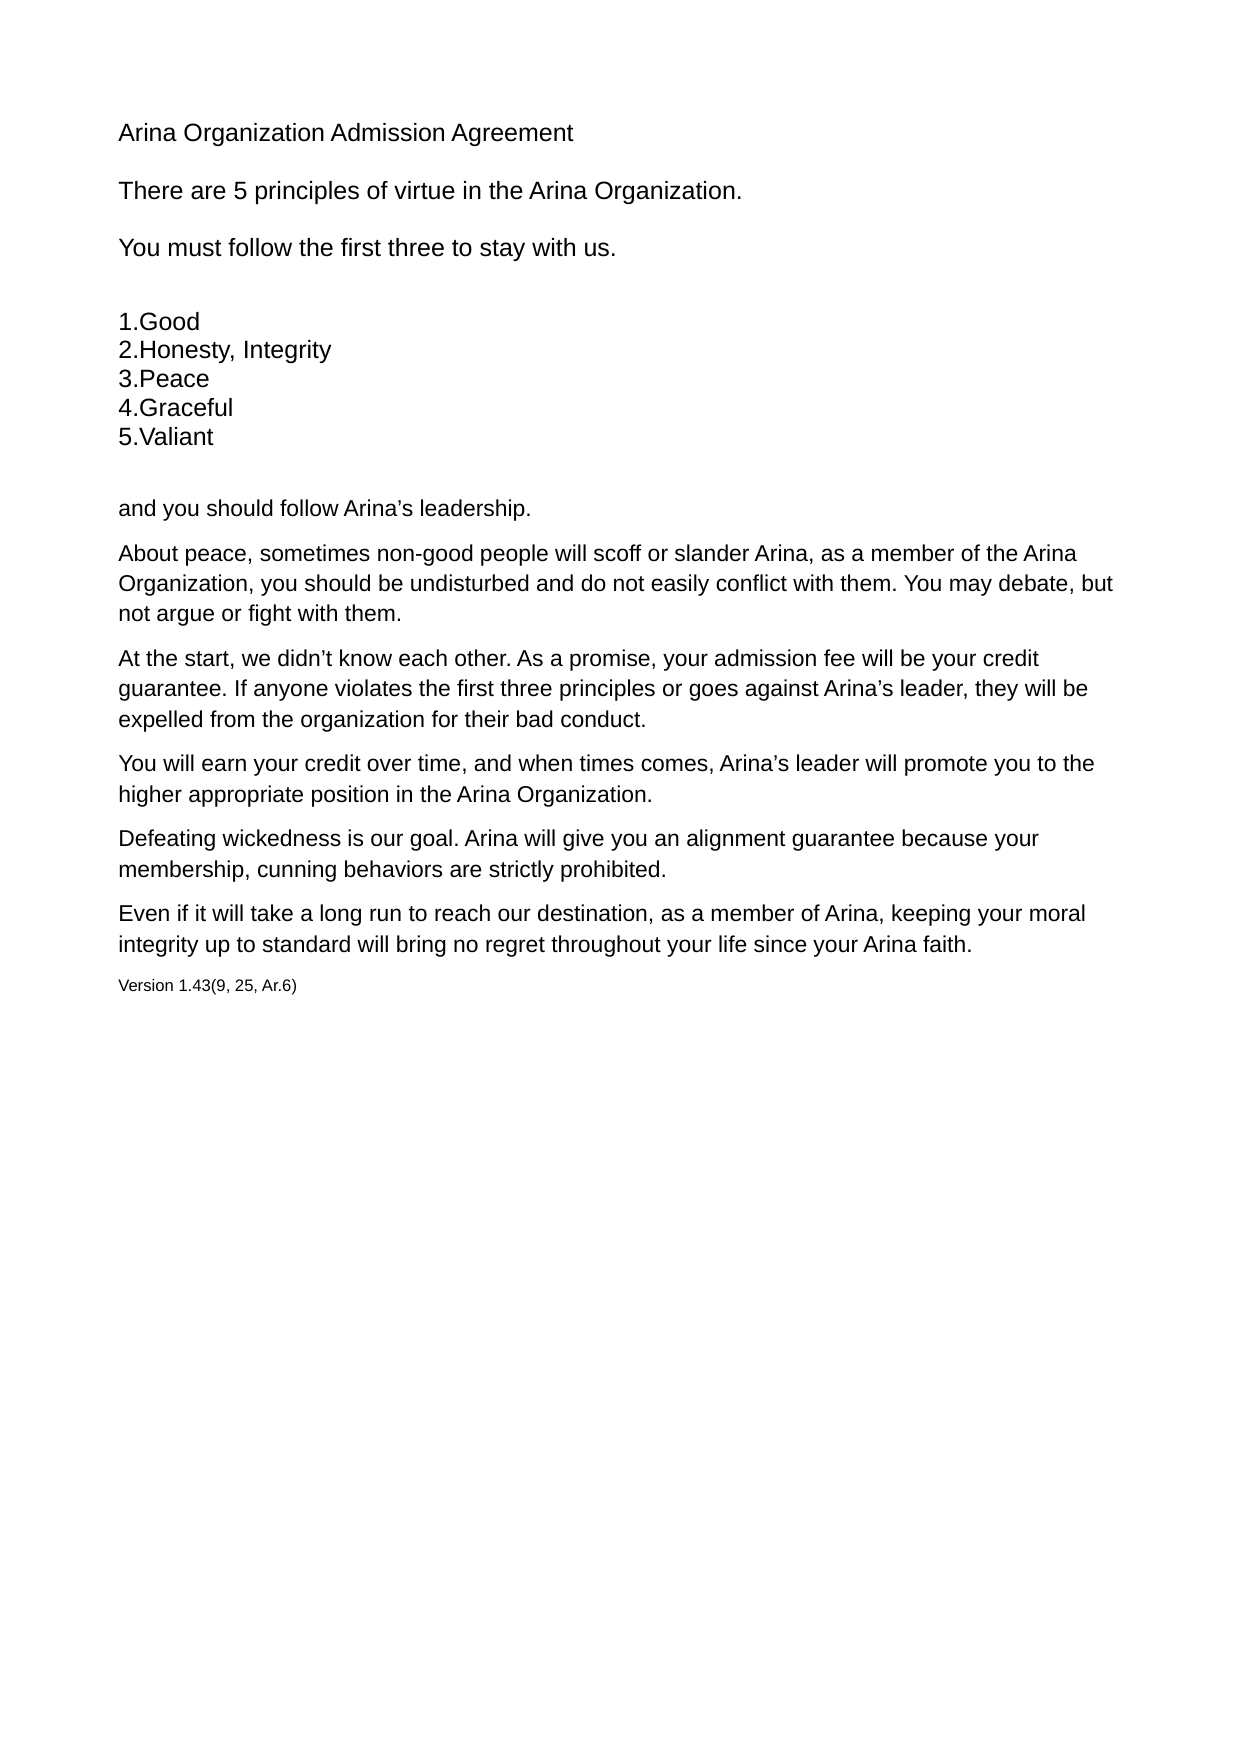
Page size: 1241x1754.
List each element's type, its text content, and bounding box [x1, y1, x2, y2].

text 3.Peace [118, 364, 1122, 393]
text 4.Graceful [118, 393, 1122, 422]
text Version 1.43(9, 25, Ar.6) [118, 975, 1122, 994]
text You will earn your credit over time, and when times comes, Arina’s leader will promote you to the higher appropriate position in the Arina Organization. [118, 750, 1122, 807]
text Arina Organization Admission Agreement [118, 118, 1122, 147]
text 2.Honesty, Integrity [118, 335, 1122, 364]
text You must follow the first three to stay with us. [118, 233, 1122, 262]
text There are 5 principles of virtue in the Arina Organization. [118, 176, 1122, 204]
text Even if it will take a long run to reach our destination, as a member of Arina, keeping your moral integrity up to standard will bring no regret throughout your life since your Arina faith. [118, 900, 1122, 957]
text 5.Valiant [118, 422, 1122, 450]
text 1.Good [118, 307, 1122, 335]
text At the start, we didn’t know each other. As a promise, your admission fee will be your credit guarantee. If anyone violates the first three principles or goes against Arina’s leader, they will be expelled from the organization for their bad conduct. [118, 645, 1122, 732]
text Defeating wickedness is our goal. Arina will give you an alignment guarantee because your membership, cunning behaviors are strictly prohibited. [118, 825, 1122, 882]
text About peace, sometimes non-good people will scoff or slander Arina, as a member of the Arina Organization, you should be undisturbed and do not easily conflict with them. You may debate, but not argue or fight with them. [118, 540, 1122, 627]
text and you should follow Arina’s leadership. [118, 495, 1122, 522]
